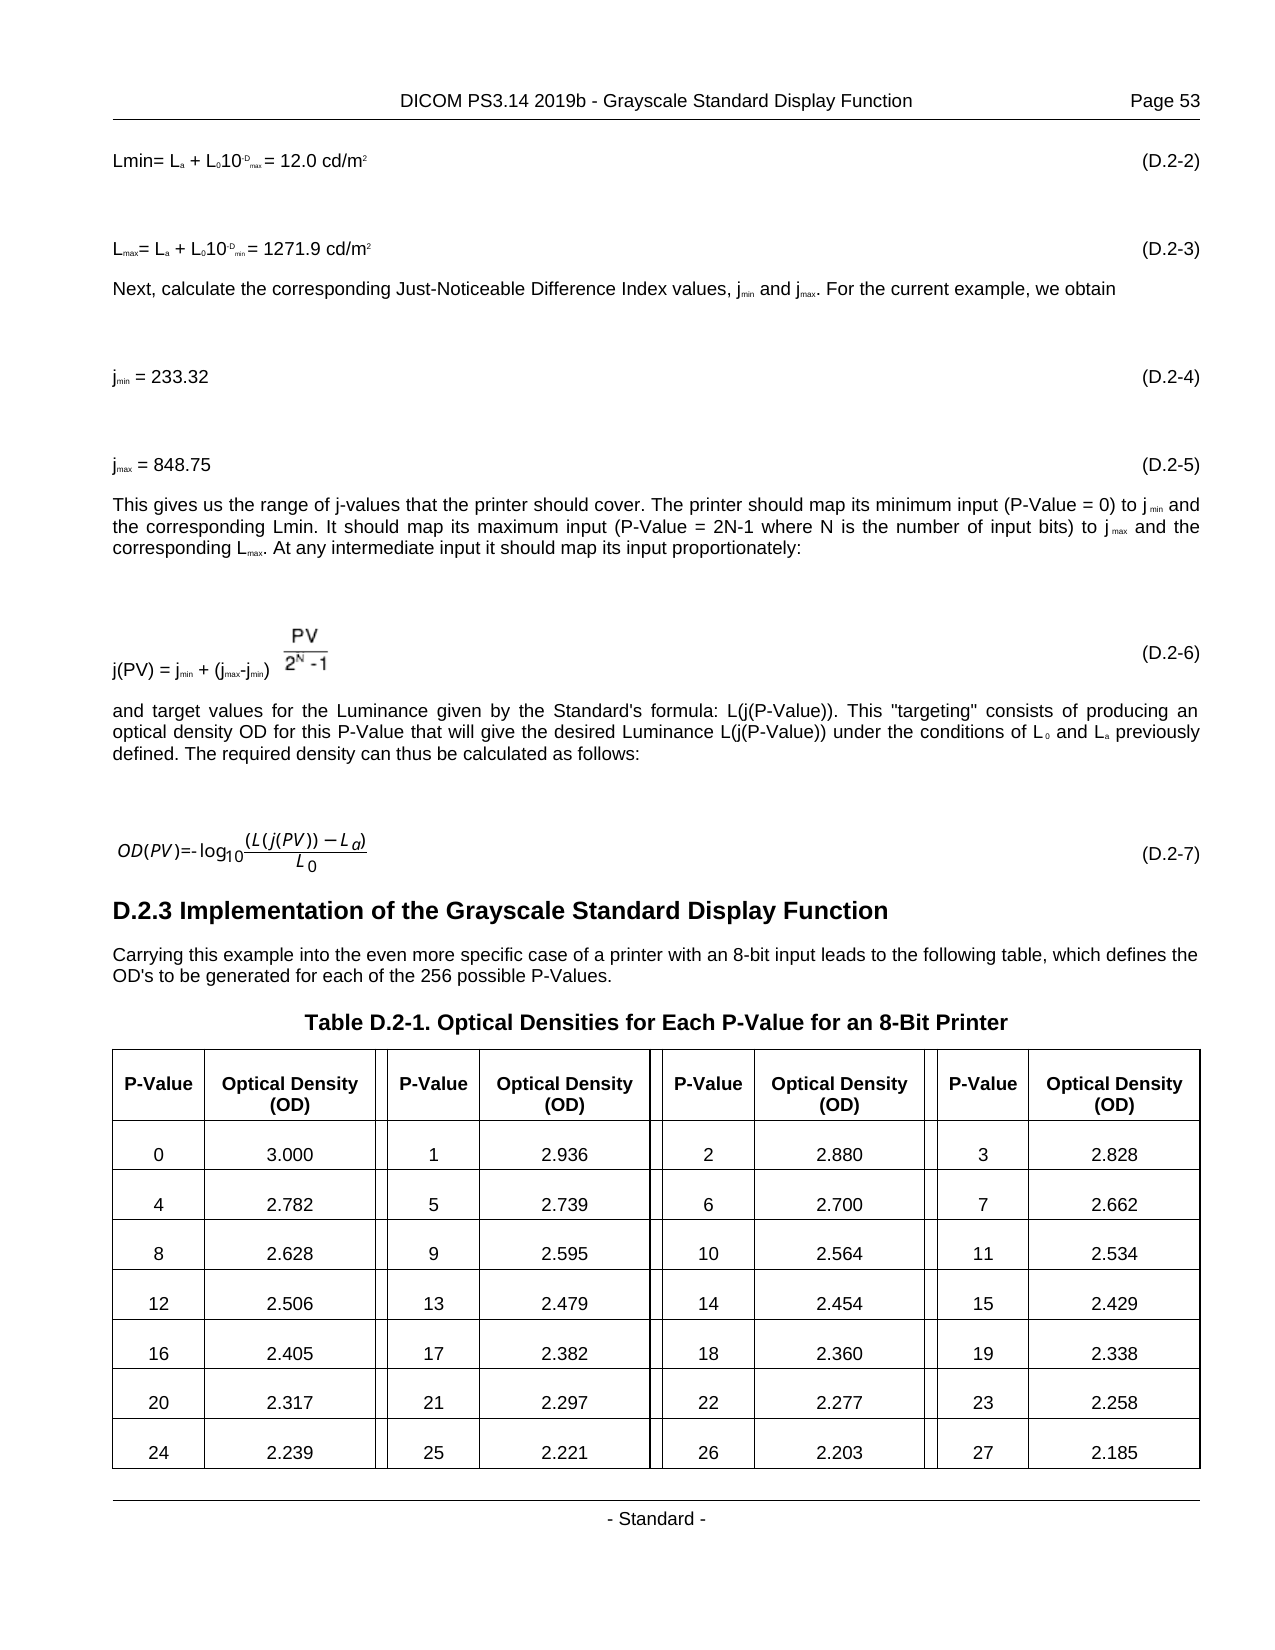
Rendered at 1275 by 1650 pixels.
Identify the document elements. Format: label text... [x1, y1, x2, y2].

table_cell [651, 1170, 662, 1219]
table_cell 2.239 [205, 1419, 375, 1467]
table_cell [376, 1419, 387, 1467]
picture [275, 625, 338, 677]
table_cell 23 [938, 1369, 1028, 1418]
table_cell [925, 1419, 937, 1467]
table_cell 2.338 [1029, 1320, 1199, 1368]
table_header j(PV) = jmin + (jmax-jmin) [113, 625, 1132, 681]
table_cell [376, 1170, 387, 1219]
table_cell 0 [113, 1121, 204, 1169]
table_cell 11 [938, 1220, 1028, 1269]
text D.2.3 Implementation of the Grayscale Standard Display Function [112, 896, 1200, 925]
table_header Optical Density (OD) [480, 1050, 649, 1120]
table_header P-Value [113, 1050, 204, 1120]
table_cell 21 [388, 1369, 479, 1418]
table_cell 12 [113, 1270, 204, 1318]
table_header P-Value [388, 1050, 479, 1120]
table_header (D.2-6) [1132, 625, 1200, 681]
table_cell 2.700 [755, 1170, 924, 1219]
table_cell 13 [388, 1270, 479, 1318]
table_header P-Value [938, 1050, 1028, 1120]
table_cell [651, 1220, 662, 1269]
table_cell [925, 1220, 937, 1269]
table_cell 2.297 [480, 1369, 649, 1418]
table_cell 6 [663, 1170, 754, 1219]
table_cell 2.662 [1029, 1170, 1199, 1219]
table_header Optical Density (OD) [205, 1050, 375, 1120]
table_cell [651, 1270, 662, 1318]
table_header Optical Density (OD) [755, 1050, 924, 1120]
text Next, calculate the corresponding Just-Noticeable Difference Index values, jmin and jmax. For the current example, we obtain [112, 278, 1200, 300]
table_cell 2.739 [480, 1170, 649, 1219]
table_cell 3 [938, 1121, 1028, 1169]
table_header (D.2-7) [1132, 830, 1200, 877]
table_header [651, 1050, 662, 1120]
table_cell 2.221 [480, 1419, 649, 1467]
table_cell 2.317 [205, 1369, 375, 1418]
table_cell 2.534 [1029, 1220, 1199, 1269]
table_cell 2.628 [205, 1220, 375, 1269]
table_header [113, 830, 1132, 877]
table_header jmax = 848.75 [113, 454, 1132, 475]
table_header (D.2-2) [1132, 150, 1200, 172]
table_cell 2.360 [755, 1320, 924, 1368]
table_header [925, 1050, 937, 1120]
table_cell 8 [113, 1220, 204, 1269]
table_cell [651, 1121, 662, 1169]
table_cell 2.258 [1029, 1369, 1199, 1418]
table_cell [925, 1121, 937, 1169]
table_cell 14 [663, 1270, 754, 1318]
text Carrying this example into the even more specific case of a printer with an 8-bit input leads to the following table, which defines the OD's to be generated for each of the 256 possible P-Values. [112, 943, 1200, 987]
table_cell [925, 1369, 937, 1418]
table_cell 24 [113, 1419, 204, 1467]
table_cell 2.405 [205, 1320, 375, 1368]
table_cell [925, 1270, 937, 1318]
table_cell 2 [663, 1121, 754, 1169]
table_cell 4 [113, 1170, 204, 1219]
table_cell 18 [663, 1320, 754, 1368]
table_cell 3.000 [205, 1121, 375, 1169]
table_header [376, 1050, 387, 1120]
table_header Lmin= La + L010-Dmax = 12.0 cd/m2 [113, 150, 1132, 172]
table_cell 16 [113, 1320, 204, 1368]
table_header Lmax= La + L010-Dmin = 1271.9 cd/m2 [113, 238, 1132, 259]
table_cell 2.782 [205, 1170, 375, 1219]
table_header jmin = 233.32 [113, 366, 1132, 387]
table_cell [376, 1320, 387, 1368]
table_cell [925, 1170, 937, 1219]
table_cell 10 [663, 1220, 754, 1269]
table_cell 2.429 [1029, 1270, 1199, 1318]
table_header (D.2-3) [1132, 238, 1200, 259]
table_cell 2.479 [480, 1270, 649, 1318]
table_cell 2.277 [755, 1369, 924, 1418]
table_cell 2.595 [480, 1220, 649, 1269]
text and target values for the Luminance given by the Standard's formula: L(j(P-Value)). This "targeting" consists of producing an optical density OD for this P-Value that will give the desired Luminance L(j(P-Value)) under the conditions of L0 and La previously defined. The required density can thus be calculated as follows: [112, 699, 1200, 764]
table_cell 2.203 [755, 1419, 924, 1467]
table_cell [651, 1419, 662, 1467]
table_cell 2.936 [480, 1121, 649, 1169]
table_cell [376, 1369, 387, 1418]
table_cell [376, 1270, 387, 1318]
table_cell 19 [938, 1320, 1028, 1368]
table_cell 5 [388, 1170, 479, 1219]
table_cell 1 [388, 1121, 479, 1169]
table_cell 9 [388, 1220, 479, 1269]
table_cell 22 [663, 1369, 754, 1418]
table_cell 25 [388, 1419, 479, 1467]
table_cell 2.564 [755, 1220, 924, 1269]
table_cell 2.382 [480, 1320, 649, 1368]
table_cell [651, 1369, 662, 1418]
text Table D.2-1. Optical Densities for Each P-Value for an 8-Bit Printer [112, 1009, 1200, 1035]
table_header Optical Density (OD) [1029, 1050, 1199, 1120]
table_cell 2.828 [1029, 1121, 1199, 1169]
text This gives us the range of j-values that the printer should cover. The printer should map its minimum input (P-Value = 0) to jmin and the corresponding Lmin. It should map its maximum input (P-Value = 2N-1 where N is the number of input bits) to jmax and the corresponding Lmax. At any intermediate input it should map its input proportionately: [112, 494, 1200, 559]
table_cell [925, 1320, 937, 1368]
table_cell 15 [938, 1270, 1028, 1318]
table_cell 26 [663, 1419, 754, 1467]
table_cell 2.185 [1029, 1419, 1199, 1467]
table_cell 7 [938, 1170, 1028, 1219]
table_cell [376, 1220, 387, 1269]
table_header P-Value [663, 1050, 754, 1120]
table_cell 2.454 [755, 1270, 924, 1318]
table_cell 2.880 [755, 1121, 924, 1169]
table_cell [376, 1121, 387, 1169]
table_cell 17 [388, 1320, 479, 1368]
table_cell 27 [938, 1419, 1028, 1467]
table_cell 20 [113, 1369, 204, 1418]
table_header (D.2-5) [1132, 454, 1200, 475]
table_cell 2.506 [205, 1270, 375, 1318]
table_header (D.2-4) [1132, 366, 1200, 387]
table_cell [651, 1320, 662, 1368]
